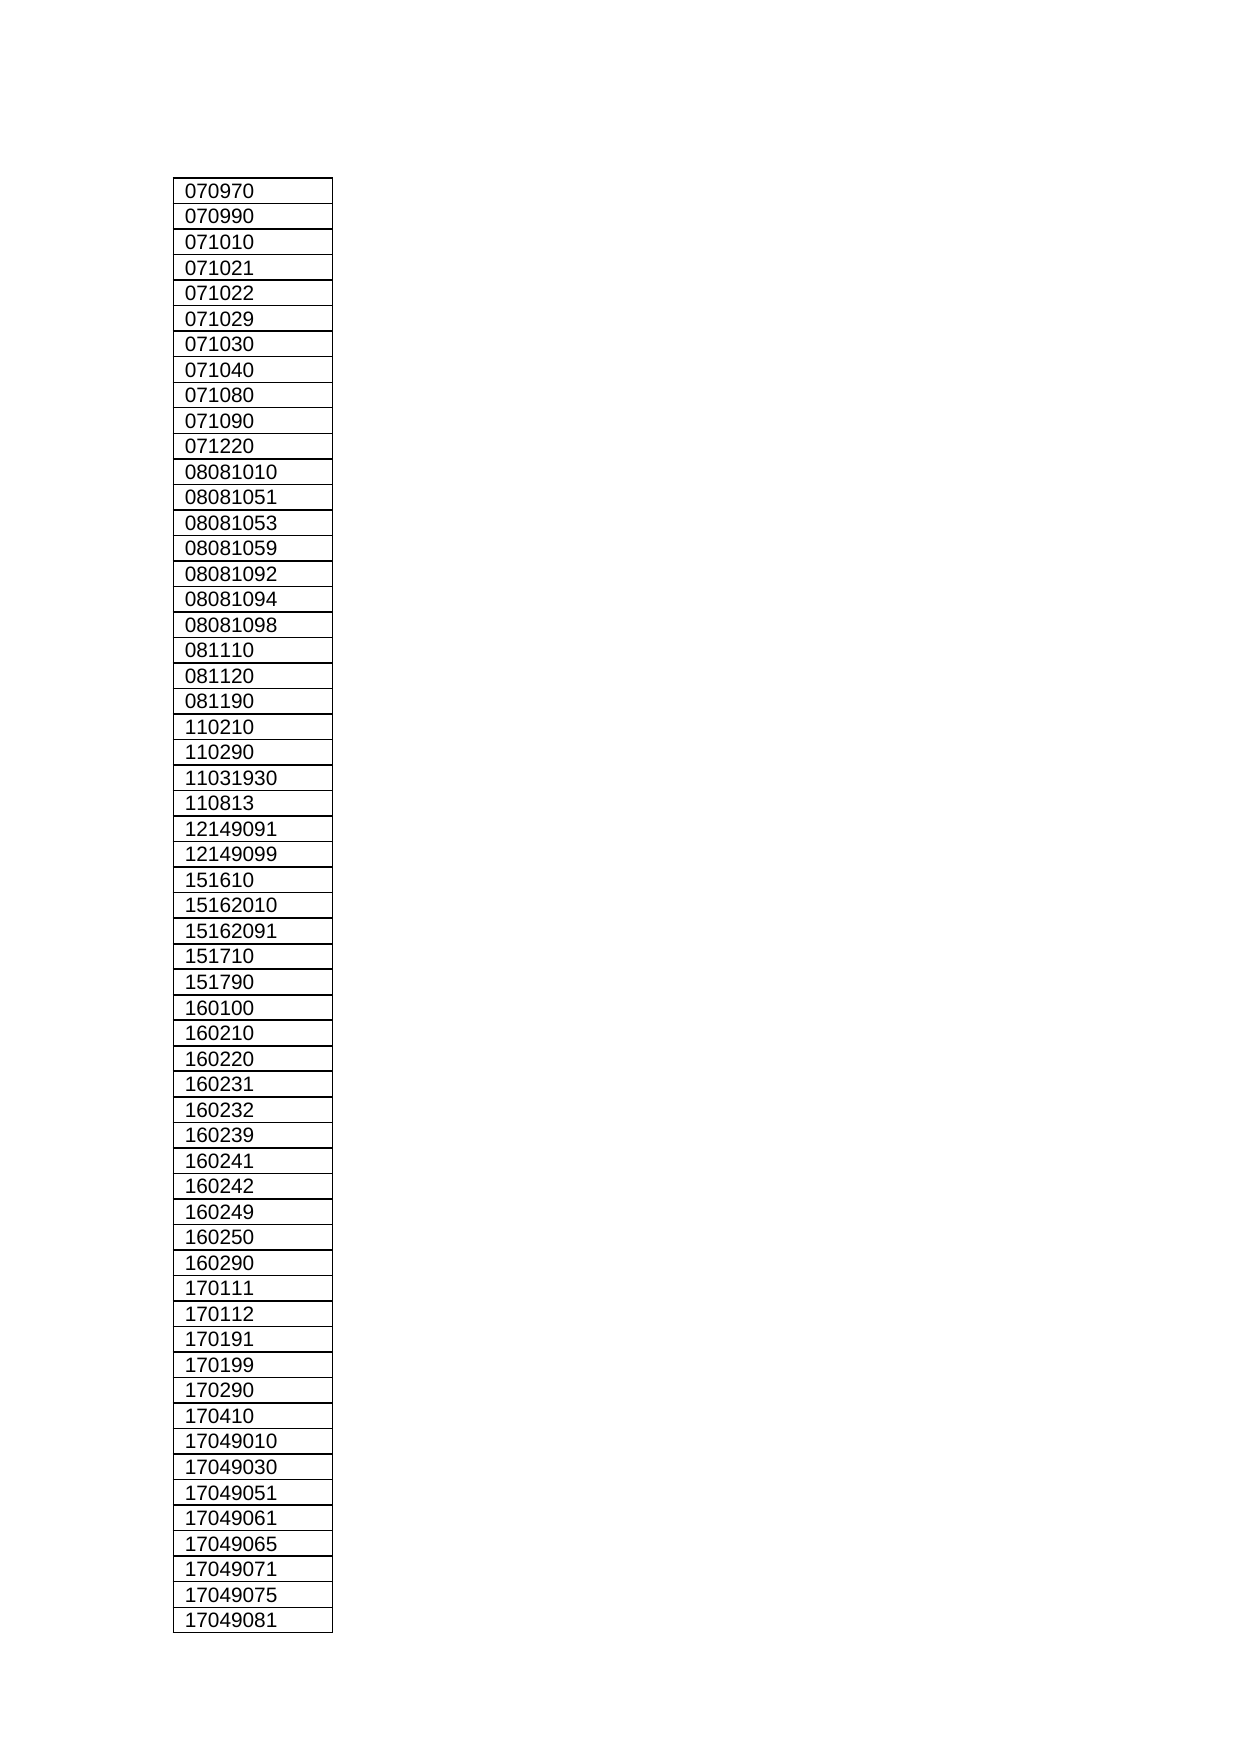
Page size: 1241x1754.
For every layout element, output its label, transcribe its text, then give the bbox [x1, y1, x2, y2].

table_cell [347, 535, 406, 560]
table_cell 11031930 [174, 766, 332, 790]
table_cell 12149091 [174, 817, 332, 841]
table_cell [347, 484, 406, 509]
table_cell [333, 917, 347, 943]
table_cell [347, 1326, 406, 1351]
table_cell 15162010 [174, 893, 332, 917]
table_cell [333, 1121, 347, 1147]
table_cell [333, 764, 347, 790]
table_cell 08081010 [174, 460, 332, 483]
table_cell [333, 356, 347, 381]
table_cell [347, 279, 406, 305]
table_cell 160210 [174, 1021, 332, 1045]
table_cell 071080 [174, 383, 332, 407]
table_cell [333, 1198, 347, 1223]
table_cell [333, 1581, 347, 1606]
table_cell [333, 662, 347, 688]
table_cell [347, 1479, 406, 1504]
table_cell [347, 739, 406, 764]
table_cell [333, 330, 347, 356]
table_cell 071022 [174, 281, 332, 305]
table_cell [347, 1019, 406, 1045]
table_cell [347, 1070, 406, 1096]
table_cell [347, 1581, 406, 1606]
table_cell [347, 917, 406, 943]
table_cell 17049065 [174, 1531, 332, 1555]
table_cell 110210 [174, 715, 332, 739]
table_cell [347, 1606, 406, 1632]
table_cell [333, 228, 347, 254]
table_cell [333, 1504, 347, 1530]
table_cell [333, 1070, 347, 1096]
table_cell [347, 1300, 406, 1326]
table_cell [333, 1402, 347, 1428]
table_cell [333, 1096, 347, 1121]
table_cell 110290 [174, 740, 332, 764]
table_cell [347, 1377, 406, 1402]
table_cell 160242 [174, 1174, 332, 1198]
table_cell [333, 433, 347, 458]
table_cell 15162091 [174, 919, 332, 943]
table_cell [347, 994, 406, 1019]
table_cell 071029 [174, 306, 332, 330]
table_cell [333, 1173, 347, 1198]
table_cell [347, 586, 406, 611]
table_cell 071040 [174, 357, 332, 381]
table_cell [347, 254, 406, 279]
table_cell [333, 305, 347, 330]
table_cell [347, 713, 406, 739]
table_cell 17049075 [174, 1582, 332, 1606]
table_cell 08081098 [174, 613, 332, 637]
table_cell [333, 866, 347, 892]
table_cell 071021 [174, 255, 332, 279]
table_cell [347, 433, 406, 458]
table_cell 071220 [174, 434, 332, 458]
table_cell [347, 1402, 406, 1428]
table_cell 070970 [174, 179, 332, 203]
table_cell 17049071 [174, 1557, 332, 1581]
table_cell 17049030 [174, 1455, 332, 1479]
table_cell [347, 611, 406, 637]
table_cell [333, 1249, 347, 1274]
table_cell [333, 407, 347, 432]
table_cell [347, 968, 406, 994]
table_cell [347, 790, 406, 815]
table_cell 160232 [174, 1098, 332, 1121]
table_cell [347, 1453, 406, 1479]
table_cell [347, 1121, 406, 1147]
table_cell [347, 560, 406, 586]
table_cell 17049051 [174, 1480, 332, 1504]
table_cell [347, 1096, 406, 1121]
table_cell [333, 458, 347, 483]
table_cell 160249 [174, 1200, 332, 1223]
table_cell 160290 [174, 1251, 332, 1274]
table_cell [333, 560, 347, 586]
table_cell 170410 [174, 1404, 332, 1428]
table_cell [333, 1351, 347, 1377]
table_cell [333, 739, 347, 764]
table_cell [347, 458, 406, 483]
table_cell [347, 381, 406, 407]
table_cell [347, 1173, 406, 1198]
table_cell [333, 535, 347, 560]
table_cell 160231 [174, 1072, 332, 1096]
table_cell 071030 [174, 332, 332, 356]
table_cell [333, 1147, 347, 1172]
table_cell 071010 [174, 230, 332, 254]
table_cell [333, 943, 347, 968]
table_cell [333, 1530, 347, 1555]
table_cell [333, 586, 347, 611]
table_cell [333, 177, 347, 203]
table_cell [347, 1428, 406, 1453]
table_cell 151710 [174, 945, 332, 968]
table_cell [347, 866, 406, 892]
table_cell [347, 1275, 406, 1300]
table_cell [347, 943, 406, 968]
table_cell [333, 994, 347, 1019]
table_cell 160239 [174, 1123, 332, 1147]
table_cell [333, 688, 347, 713]
table_cell [347, 1198, 406, 1223]
table_cell [347, 662, 406, 688]
table_cell [333, 713, 347, 739]
table_cell 170191 [174, 1327, 332, 1351]
table_cell 160250 [174, 1225, 332, 1249]
table_cell [333, 254, 347, 279]
table_cell 160100 [174, 996, 332, 1019]
table_cell 071090 [174, 408, 332, 432]
table_cell 081120 [174, 664, 332, 688]
table_cell [333, 203, 347, 228]
table_cell [333, 381, 347, 407]
table_cell 08081092 [174, 562, 332, 586]
table_cell [333, 892, 347, 917]
table_cell [333, 1377, 347, 1402]
table_cell 081190 [174, 689, 332, 713]
table_cell [333, 1275, 347, 1300]
table_cell [347, 815, 406, 841]
table_cell [347, 1555, 406, 1581]
table_cell [347, 1504, 406, 1530]
table_cell [347, 764, 406, 790]
table_cell [333, 1300, 347, 1326]
table_cell [347, 203, 406, 228]
table_cell [347, 1351, 406, 1377]
table_cell [347, 356, 406, 381]
table_cell [333, 1019, 347, 1045]
table_cell [333, 1045, 347, 1070]
table_cell [347, 330, 406, 356]
table_cell 081110 [174, 638, 332, 662]
table_cell [333, 1224, 347, 1249]
table_cell [333, 968, 347, 994]
table_cell [333, 484, 347, 509]
table_cell [347, 407, 406, 432]
table_cell 160220 [174, 1047, 332, 1070]
table_cell [347, 228, 406, 254]
table_cell [347, 1249, 406, 1274]
table_cell [333, 637, 347, 662]
table_cell 08081094 [174, 587, 332, 611]
table_cell [333, 841, 347, 866]
table_cell 110813 [174, 791, 332, 815]
table_cell 08081051 [174, 485, 332, 509]
table_cell 17049061 [174, 1506, 332, 1530]
table_cell [333, 1453, 347, 1479]
table_cell 17049081 [174, 1608, 332, 1632]
table_cell [347, 1045, 406, 1070]
table_cell [333, 790, 347, 815]
table_cell [333, 1428, 347, 1453]
table_cell [347, 892, 406, 917]
table_cell [333, 611, 347, 637]
table_cell [347, 1147, 406, 1172]
table_cell [347, 177, 406, 203]
table_cell 160241 [174, 1149, 332, 1172]
table_cell 12149099 [174, 842, 332, 866]
table_cell [333, 1606, 347, 1632]
table_cell [347, 305, 406, 330]
table_cell 08081059 [174, 536, 332, 560]
table_cell [333, 509, 347, 534]
table_cell 170112 [174, 1302, 332, 1326]
table_cell [347, 688, 406, 713]
table_cell [347, 1530, 406, 1555]
table_cell [347, 1224, 406, 1249]
table_cell 170111 [174, 1276, 332, 1300]
table_cell 151790 [174, 970, 332, 994]
table_cell [347, 841, 406, 866]
table_cell [333, 279, 347, 305]
table_cell 08081053 [174, 511, 332, 534]
table_cell 070990 [174, 204, 332, 228]
table_cell 170290 [174, 1378, 332, 1402]
table_cell [347, 509, 406, 534]
table_cell [347, 637, 406, 662]
table_cell [333, 1479, 347, 1504]
table_cell [333, 1326, 347, 1351]
table_cell [333, 815, 347, 841]
table_cell 170199 [174, 1353, 332, 1377]
table_cell 17049010 [174, 1429, 332, 1453]
table_cell 151610 [174, 868, 332, 892]
table_cell [333, 1555, 347, 1581]
